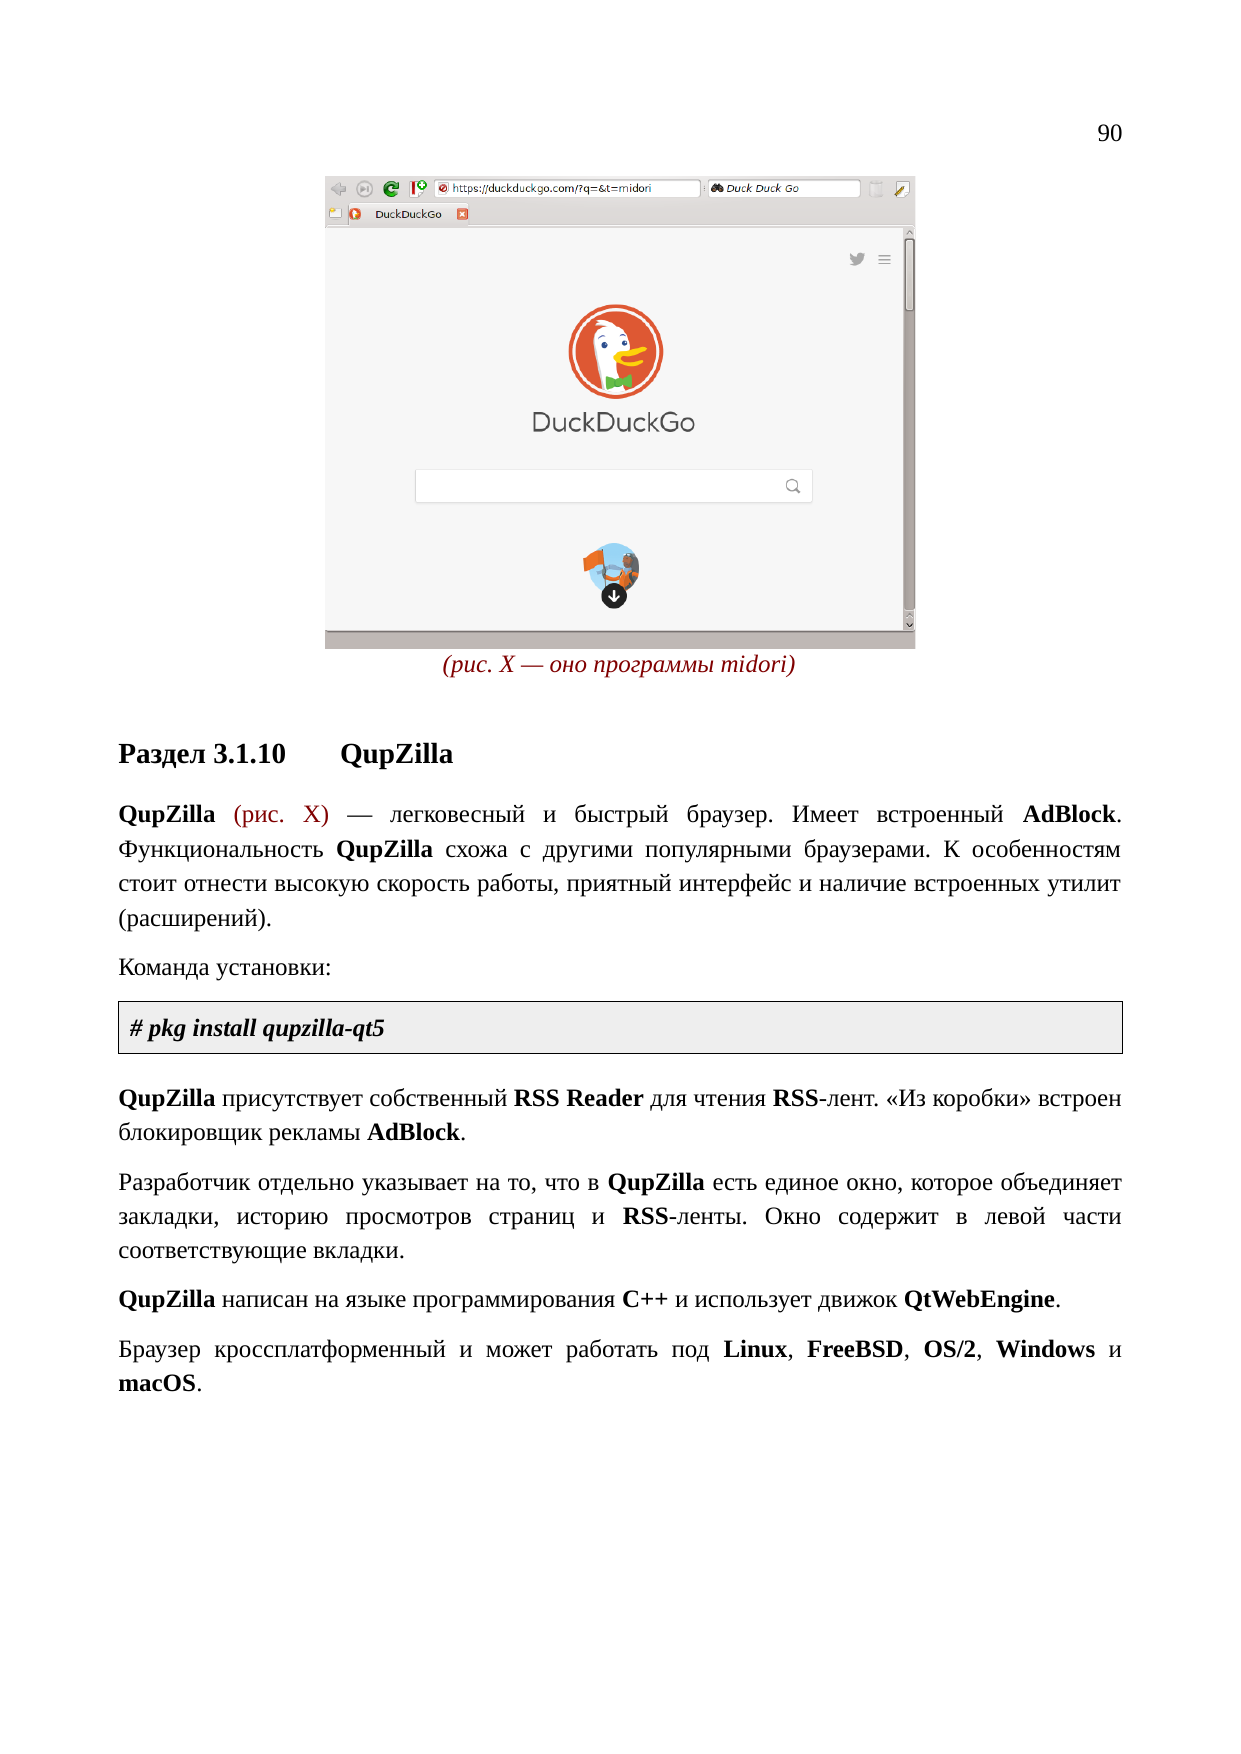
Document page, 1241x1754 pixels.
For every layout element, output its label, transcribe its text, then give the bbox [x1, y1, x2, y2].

text QupZilla присутствует собственный RSS Reader для чтения RSS-лент. «Из коробки» встроен блокировщик рекламы AdBlock. [118, 1083, 1122, 1146]
picture [325, 176, 916, 649]
text Браузер кроссплатформенный и может работать под Linux, FreeBSD, OS/2, Windows и macOS. [118, 1334, 1122, 1397]
text Разработчик отдельно указывает на то, что в QupZilla есть единое окно, которое объединяет закладки, историю просмотров страниц и RSS-ленты. Окно содержит в левой части соответствующие вкладки. [118, 1167, 1122, 1264]
text (рис. Х — оно программы midori) [118, 649, 1122, 677]
text QupZilla (рис. Х) — легковесный и быстрый браузер. Имеет встроенный AdBlock. Функциональность QupZilla схожа с другими популярными браузерами. К особенностям стоит отнести высокую скорость работы, приятный интерфейс и наличие встроенных утилит (расширений). [118, 799, 1122, 932]
subtitle QupZilla [118, 736, 1122, 770]
text Команда установки: [118, 952, 1122, 981]
text # pkg install qupzilla-qt5 [119, 1002, 1122, 1053]
text QupZilla написан на языке программирования C++ и использует движок QtWebEngine. [118, 1284, 1122, 1313]
